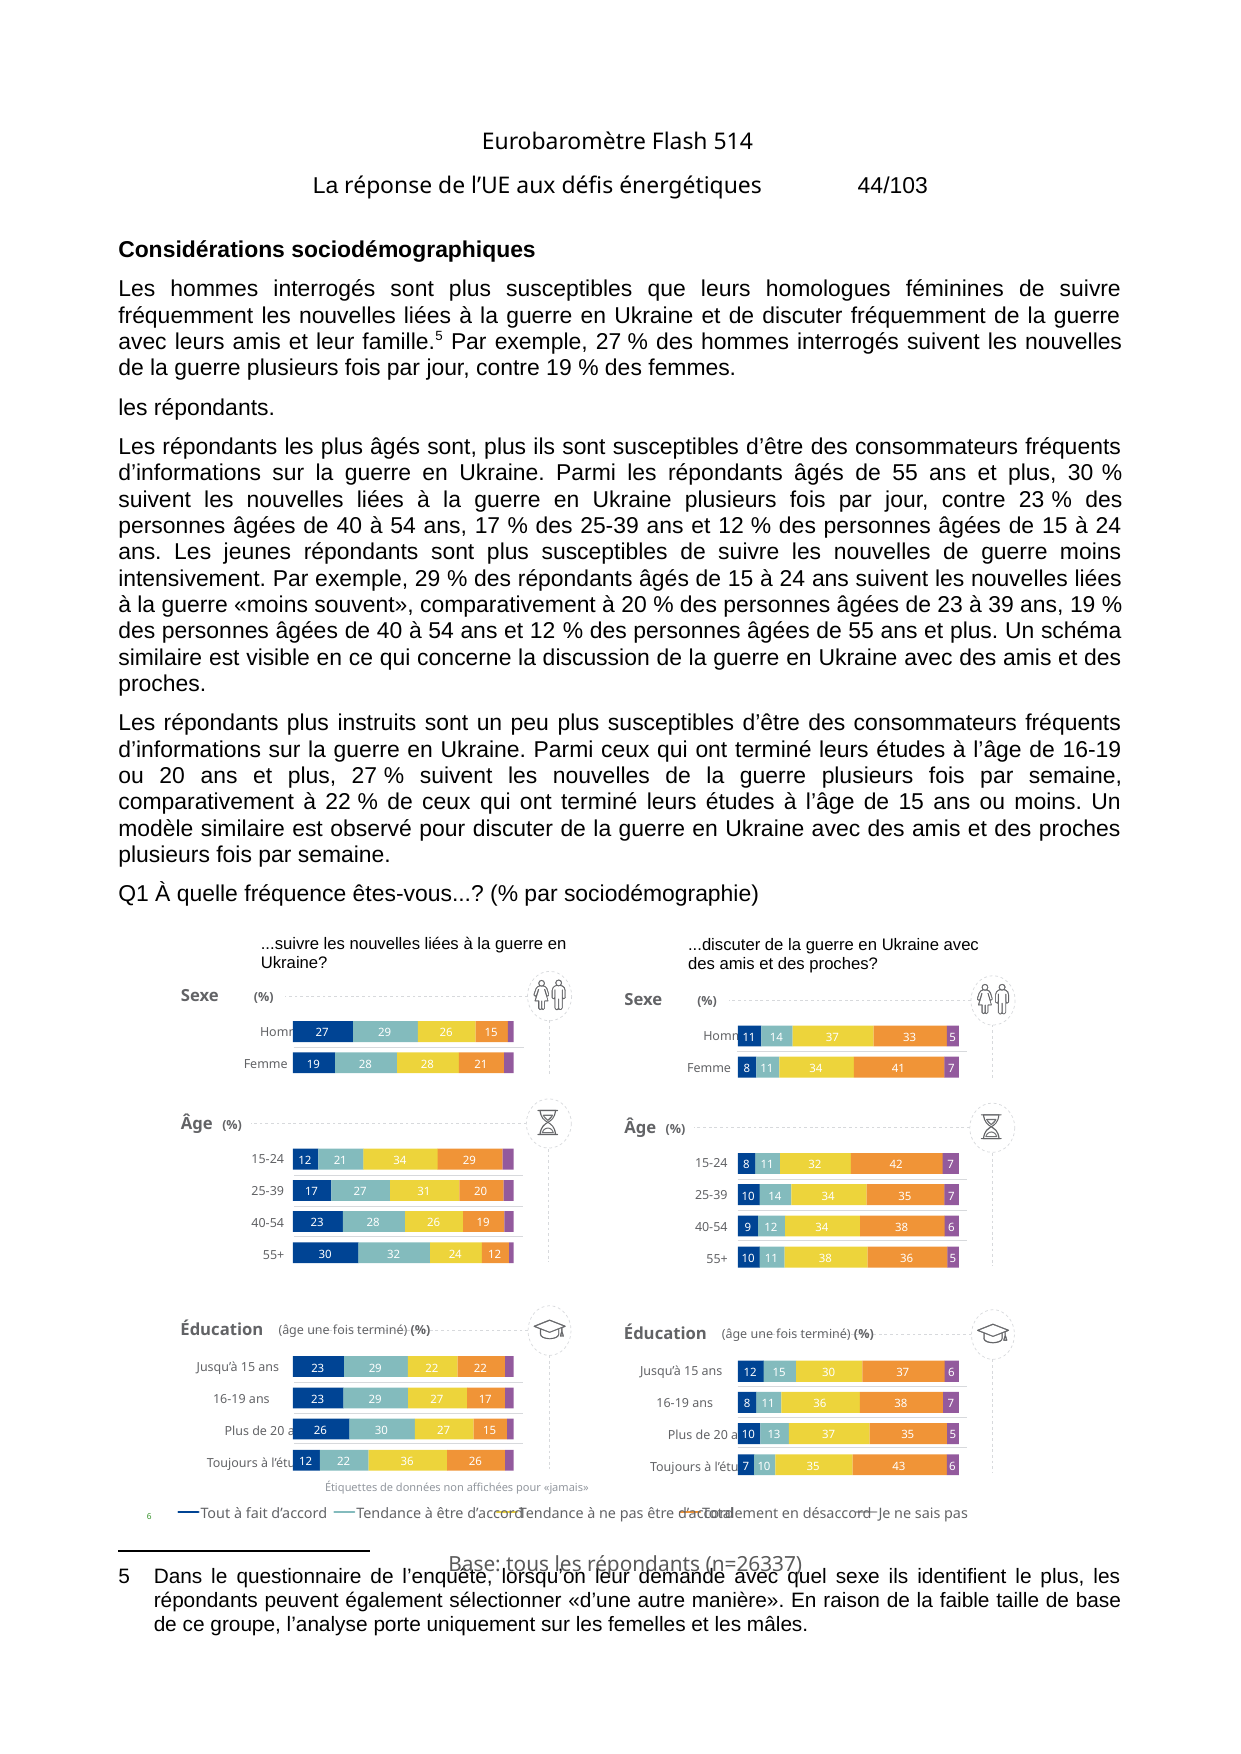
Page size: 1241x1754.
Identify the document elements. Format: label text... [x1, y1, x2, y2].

text Q1 À quelle fréquence êtes-vous...? (% par sociodémographie) [118, 880, 1122, 907]
text Les hommes interrogés sont plus susceptibles que leurs homologues féminines de suivre fréquemment les nouvelles liées à la guerre en Ukraine et de discuter fréquemment de la guerre avec leurs amis et leur famille. Par exemple, 27 % des hommes interrogés suivent les nouvelles de la guerre plusieurs fois par jour, contre 19 % des femmes. [118, 275, 1122, 381]
text Considérations sociodémographiques [118, 236, 1122, 262]
text Les répondants les plus âgés sont, plus ils sont susceptibles d’être des consommateurs fréquents d’informations sur la guerre en Ukraine. Parmi les répondants âgés de 55 ans et plus, 30 % suivent les nouvelles liées à la guerre en Ukraine plusieurs fois par jour, contre 23 % des personnes âgées de 40 à 54 ans, 17 % des 25-39 ans et 12 % des personnes âgées de 15 à 24 ans. Les jeunes répondants sont plus susceptibles de suivre les nouvelles de guerre moins intensivement. Par exemple, 29 % des répondants âgés de 15 à 24 ans suivent les nouvelles liées à la guerre «moins souvent», comparativement à 20 % des personnes âgées de 23 à 39 ans, 19 % des personnes âgées de 40 à 54 ans et 12 % des personnes âgées de 55 ans et plus. Un schéma similaire est visible en ce qui concerne la discussion de la guerre en Ukraine avec des amis et des proches. [118, 433, 1122, 696]
text les répondants. [118, 393, 1122, 420]
text Les répondants plus instruits sont un peu plus susceptibles d’être des consommateurs fréquents d’informations sur la guerre en Ukraine. Parmi ceux qui ont terminé leurs études à l’âge de 16-19 ou 20 ans et plus, 27 % suivent les nouvelles de la guerre plusieurs fois par semaine, comparativement à 22 % de ceux qui ont terminé leurs études à l’âge de 15 ans ou moins. Un modèle similaire est observé pour discuter de la guerre en Ukraine avec des amis et des proches plusieurs fois par semaine. [118, 709, 1122, 867]
text Dans le questionnaire de l’enquête, lorsqu’on leur demande avec quel sexe ils identifient le plus, les répondants peuvent également sélectionner «d’une autre manière». En raison de la faible taille de base de ce groupe, l’analyse porte uniquement sur les femelles et les mâles. [118, 1564, 1122, 1636]
